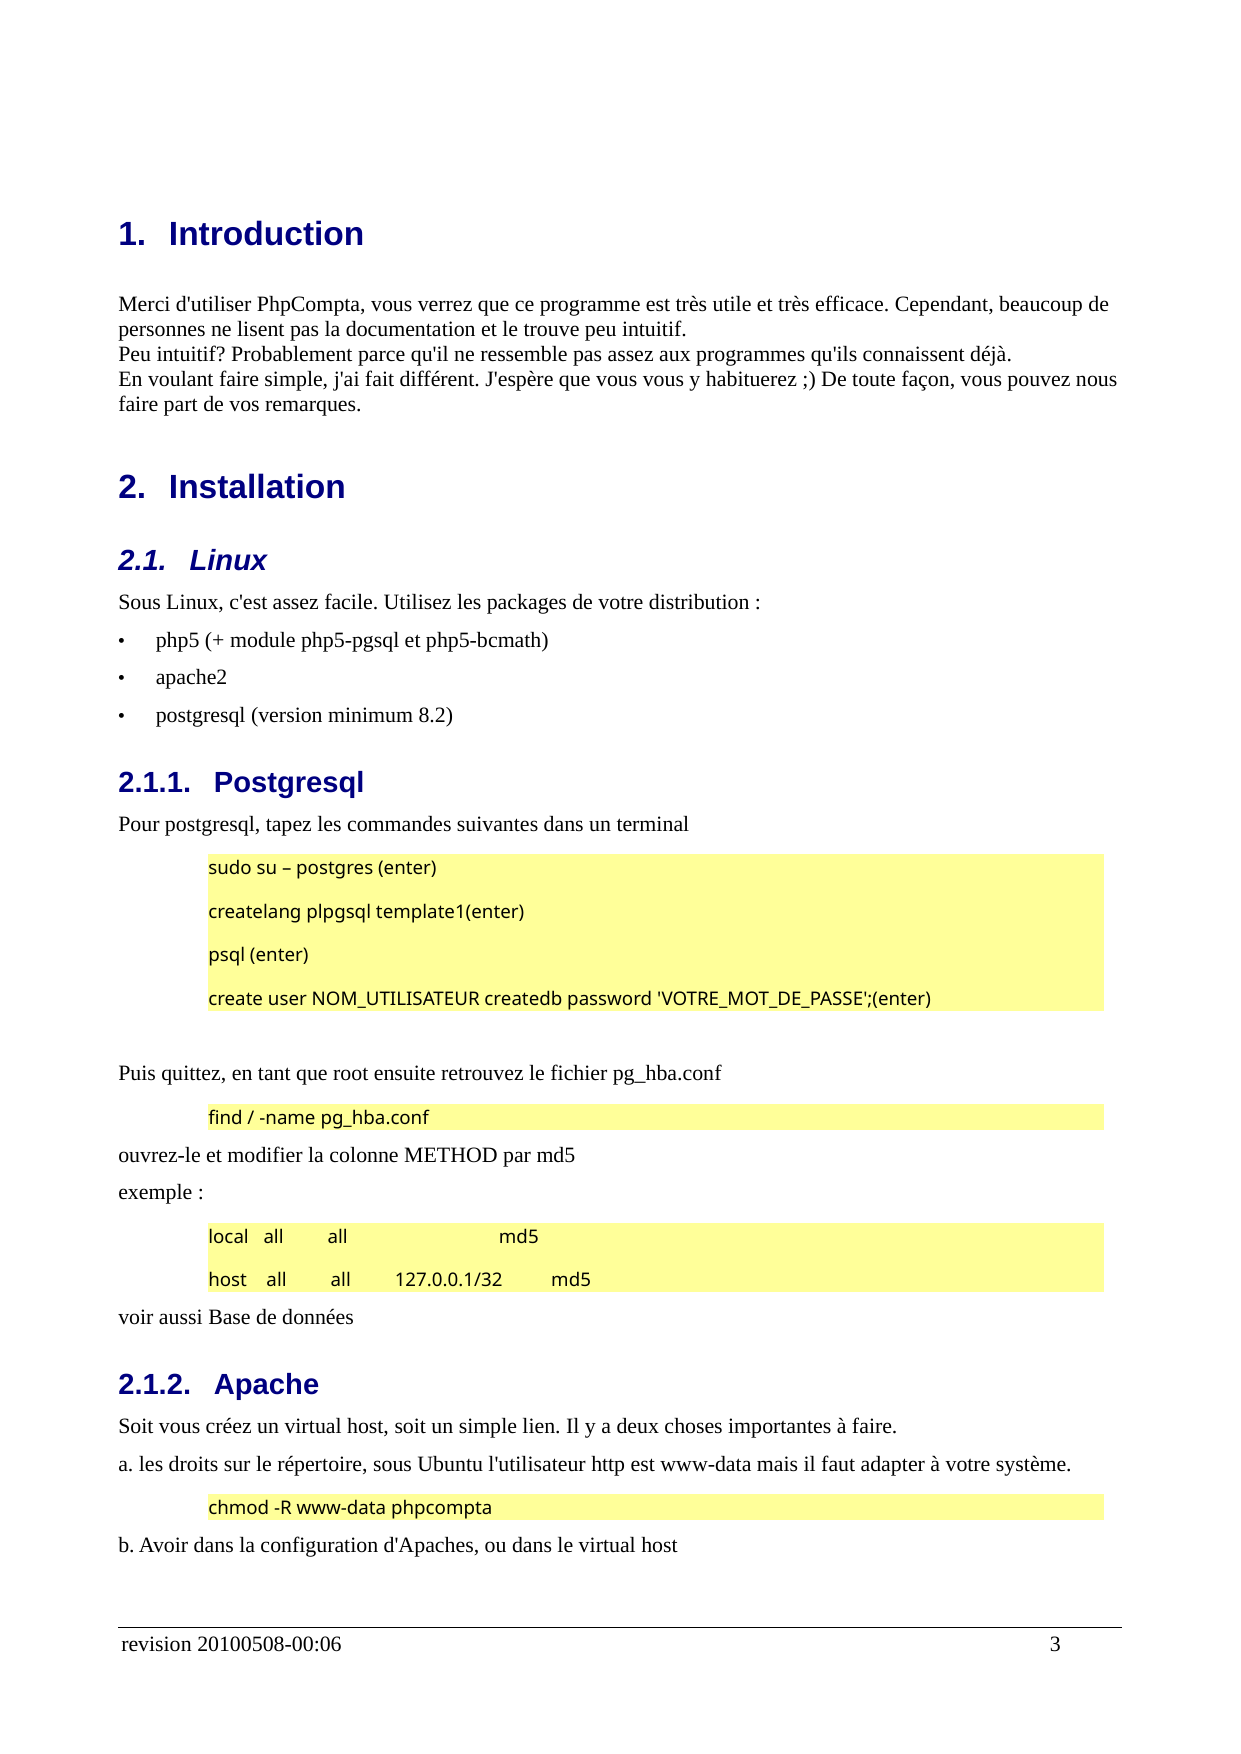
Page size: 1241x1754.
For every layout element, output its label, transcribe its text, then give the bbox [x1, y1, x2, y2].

text find / -name pg_hba.conf [208, 1104, 1104, 1130]
text create user NOM_UTILISATEUR createdb password 'VOTRE_MOT_DE_PASSE';(enter) [208, 985, 1104, 1011]
subtitle Linux [118, 543, 1122, 576]
text host all all 127.0.0.1/32 md5 [208, 1267, 1104, 1292]
text Peu intuitif? Probablement parce qu'il ne ressemble pas assez aux programmes qu'ils connaissent déjà. [118, 341, 1122, 366]
text local all all md5 [208, 1223, 1104, 1249]
subtitle Apache [118, 1367, 1122, 1400]
text a. les droits sur le répertoire, sous Ubuntu l'utilisateur http est www-data mais il faut adapter à votre système. [118, 1451, 1122, 1476]
text En voulant faire simple, j'ai fait différent. J'espère que vous vous y habituerez ;) De toute façon, vous pouvez nous faire part de vos remarques. [118, 366, 1122, 417]
text sudo su – postgres (enter) [208, 854, 1104, 880]
text Pour postgresql, tapez les commandes suivantes dans un terminal [118, 811, 1122, 836]
subtitle Postgresql [118, 765, 1122, 798]
list apache2 [118, 664, 1122, 689]
text Sous Linux, c'est assez facile. Utilisez les packages de votre distribution : [118, 589, 1122, 614]
text psql (enter) [208, 942, 1104, 967]
subtitle Installation [118, 467, 1122, 505]
text Soit vous créez un virtual host, soit un simple lien. Il y a deux choses importantes à faire. [118, 1413, 1122, 1438]
text Puis quittez, en tant que root ensuite retrouvez le fichier pg_hba.conf [118, 1060, 1122, 1086]
text exemple : [118, 1179, 1122, 1204]
text voir aussi Base de données [118, 1304, 1122, 1329]
text createlang plpgsql template1(enter) [208, 898, 1104, 924]
text b. Avoir dans la configuration d'Apaches, ou dans le virtual host [118, 1532, 1122, 1557]
text chmod -R www-data phpcompta [208, 1494, 1104, 1520]
subtitle Introduction [118, 214, 1122, 253]
text ouvrez-le et modifier la colonne METHOD par md5 [118, 1142, 1122, 1167]
text Merci d'utiliser PhpCompta, vous verrez que ce programme est très utile et très efficace. Cependant, beaucoup de personnes ne lisent pas la documentation et le trouve peu intuitif. [118, 291, 1122, 341]
list postgresql (version minimum 8.2) [118, 702, 1122, 727]
list php5 (+ module php5-pgsql et php5-bcmath) [118, 627, 1122, 652]
